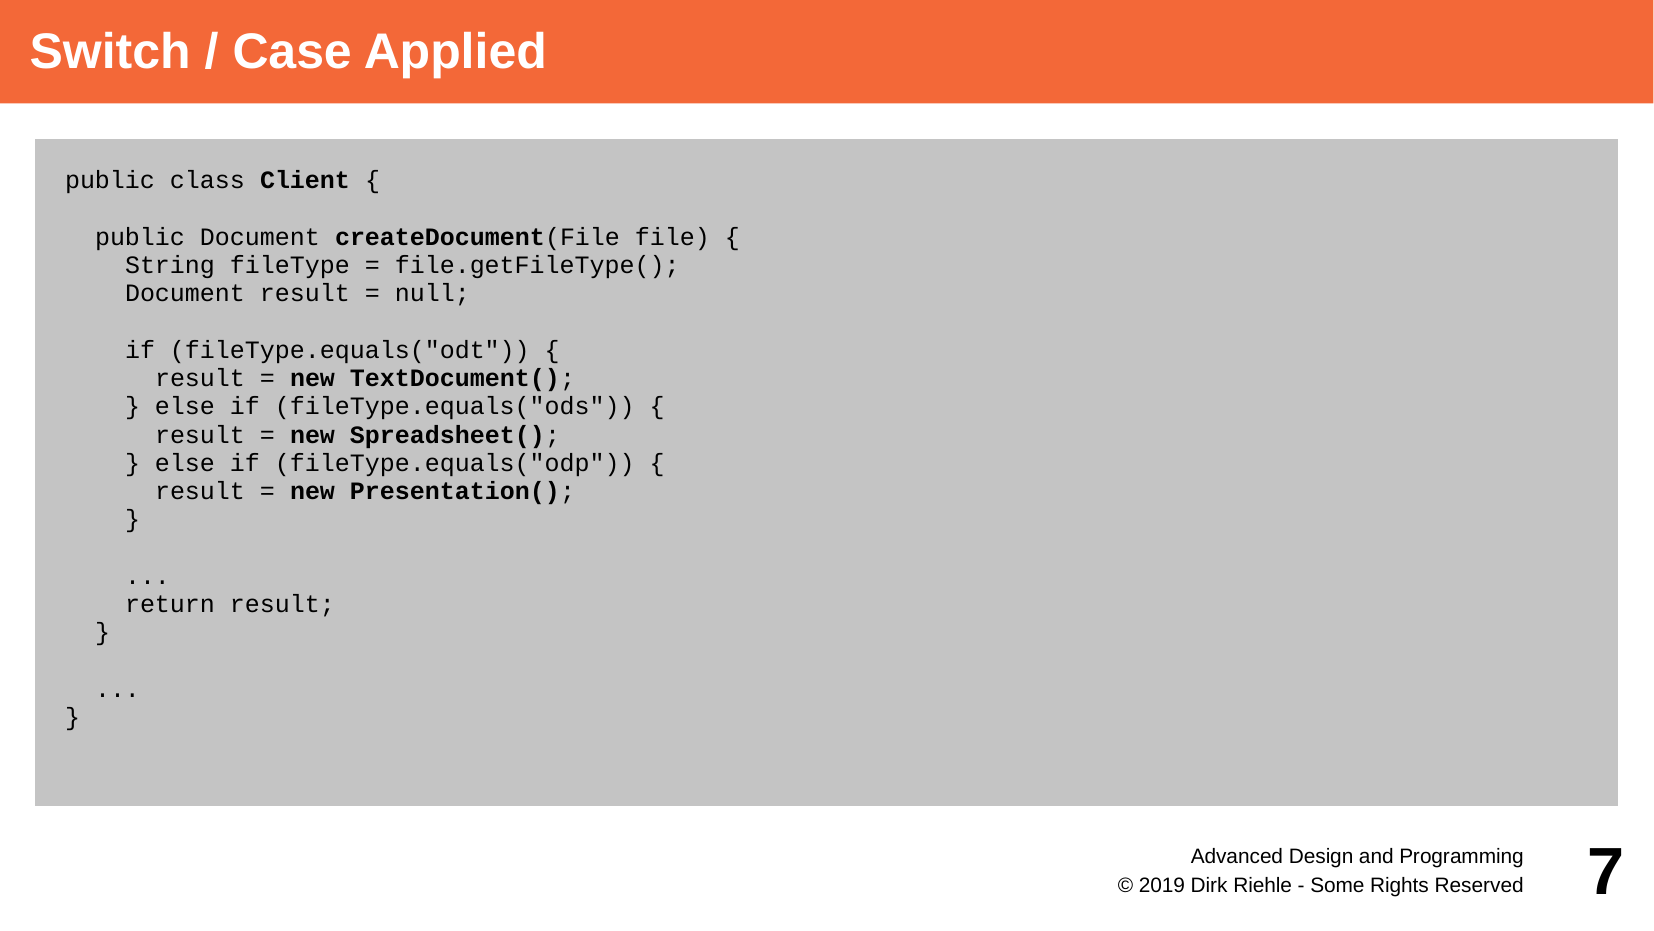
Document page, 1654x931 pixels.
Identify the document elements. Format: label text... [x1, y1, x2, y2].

title Switch / Case Applied [0, 0, 1654, 104]
list public class Client { public Document createDocument(File file) { String fileType = file.getFileType(); Document result = null; if (fileType.equals("odt")) { result = new TextDocument(); } else if (fileType.equals("ods")) { result = new Spreadsheet(); } else if (fileType.equals("odp")) { result = new Presentation(); } ... return result; } ... } [29, 132, 1625, 813]
